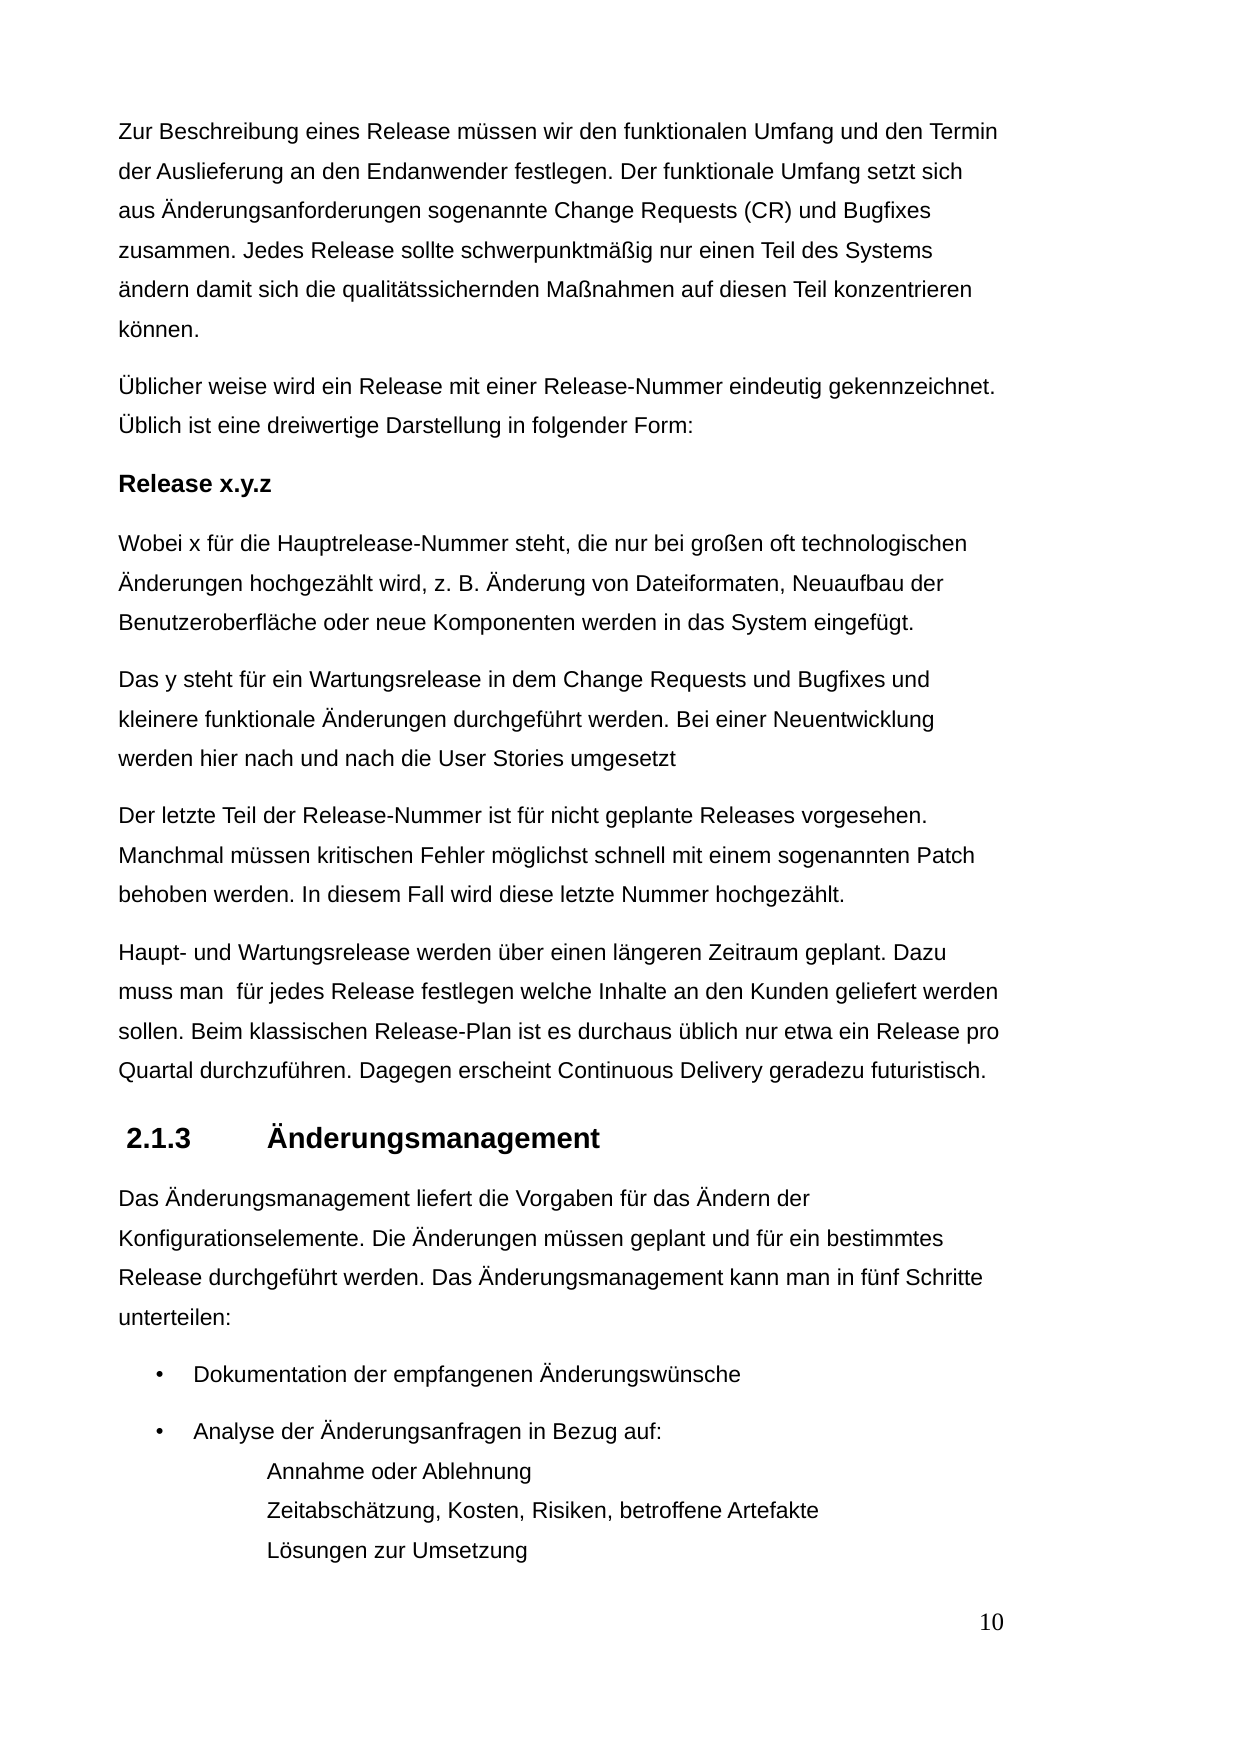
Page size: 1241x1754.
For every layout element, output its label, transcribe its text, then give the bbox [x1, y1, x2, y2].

text Der letzte Teil der Release-Nummer ist für nicht geplante Releases vorgesehen. Manchmal müssen kritischen Fehler möglichst schnell mit einem sogenannten Patch behoben werden. In diesem Fall wird diese letzte Nummer hochgezählt. [118, 802, 1004, 908]
list Dokumentation der empfangenen Änderungswünsche [156, 1361, 1004, 1387]
text Üblicher weise wird ein Release mit einer Release-Nummer eindeutig gekennzeichnet. Üblich ist eine dreiwertige Darstellung in folgender Form: [118, 373, 1004, 438]
subtitle Änderungsmanagement [118, 1122, 1004, 1155]
text Zur Beschreibung eines Release müssen wir den funktionalen Umfang und den Termin der Auslieferung an den Endanwender festlegen. Der funktionale Umfang setzt sich aus Änderungsanforderungen sogenannte Change Requests (CR) und Bugfixes zusammen. Jedes Release sollte schwerpunktmäßig nur einen Teil des Systems ändern damit sich die qualitätssichernden Maßnahmen auf diesen Teil konzentrieren können. [118, 118, 1004, 342]
text Das Änderungsmanagement liefert die Vorgaben für das Ändern der Konfigurationselemente. Die Änderungen müssen geplant und für ein bestimmtes Release durchgeführt werden. Das Änderungsmanagement kann man in fünf Schritte unterteilen: [118, 1185, 1004, 1330]
text Das y steht für ein Wartungsrelease in dem Change Requests und Bugfixes und kleinere funktionale Änderungen durchgeführt werden. Bei einer Neuentwicklung werden hier nach und nach die User Stories umgesetzt [118, 666, 1004, 772]
text Release x.y.z [118, 469, 1004, 498]
text Haupt- und Wartungsrelease werden über einen längeren Zeitraum geplant. Dazu muss man für jedes Release festlegen welche Inhalte an den Kunden geliefert werden sollen. Beim klassischen Release-Plan ist es durchaus üblich nur etwa ein Release pro Quartal durchzuführen. Dagegen erscheint Continuous Delivery geradezu futuristisch. [118, 939, 1004, 1083]
list Analyse der Änderungsanfragen in Bezug auf: Annahme oder Ablehnung Zeitabschätzung, Kosten, Risiken, betroffene Artefakte Lösungen zur Umsetzung [156, 1418, 1004, 1563]
text Wobei x für die Hauptrelease-Nummer steht, die nur bei großen oft technologischen Änderungen hochgezählt wird, z. B. Änderung von Dateiformaten, Neuaufbau der Benutzeroberfläche oder neue Komponenten werden in das System eingefügt. [118, 530, 1004, 636]
